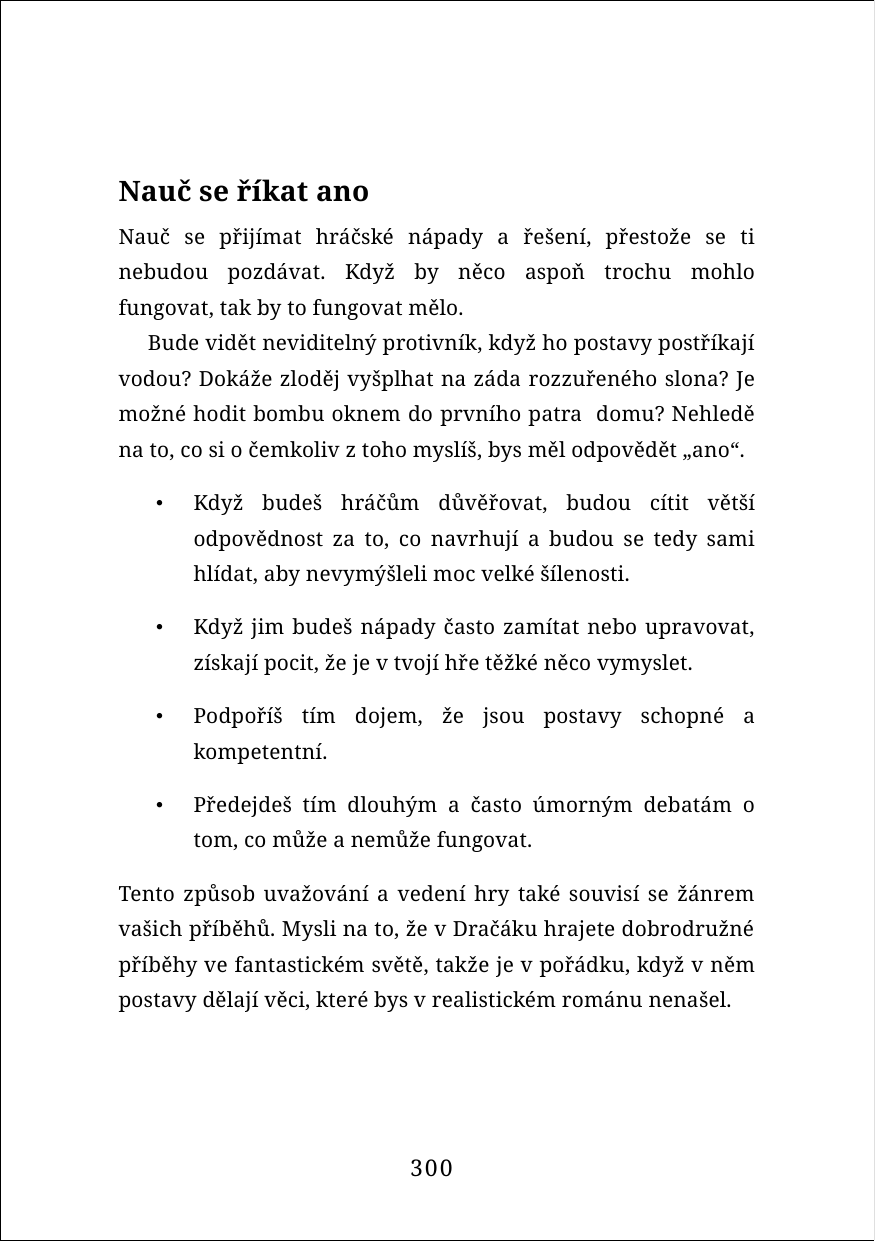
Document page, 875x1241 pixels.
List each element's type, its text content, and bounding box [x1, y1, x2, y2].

subtitle Nauč se říkat ano [118, 172, 756, 210]
list Podpoříš tím dojem, že jsou postavy schopné a kompetentní. [156, 701, 756, 765]
list Když budeš hráčům důvěřovat, budou cítit větší odpovědnost za to, co navrhují a budou se tedy sami hlídat, aby nevymýšleli moc velké šílenosti. [156, 488, 756, 588]
text Tento způsob uvažování a vedení hry také souvisí se žánrem vašich příběhů. Mysli na to, že v Dračáku hrajete dobrodružné příběhy ve fantastickém světě, takže je v pořádku, když v něm postavy dělají věci, které bys v realistickém románu nenašel. [118, 879, 756, 1014]
list Když jim budeš nápady často zamítat nebo upravovat, získají pocit, že je v tvojí hře těžké něco vymyslet. [156, 612, 756, 676]
text Nauč se přijímat hráčské nápady a řešení, přestože se ti nebudou pozdávat. Když by něco aspoň trochu mohlo fungovat, tak by to fungovat mělo. Bude vidět neviditelný protivník, když ho postavy postříkají vodou? Dokáže zloděj vyšplhat na záda rozzuřeného slona? Je možné hodit bombu oknem do prvního patra domu? Nehledě na to, co si o čemkoliv z toho myslíš, bys měl odpovědět „ano“. [118, 222, 756, 463]
list Předejdeš tím dlouhým a často úmorným debatám o tom, co může a nemůže fungovat. [156, 790, 756, 854]
